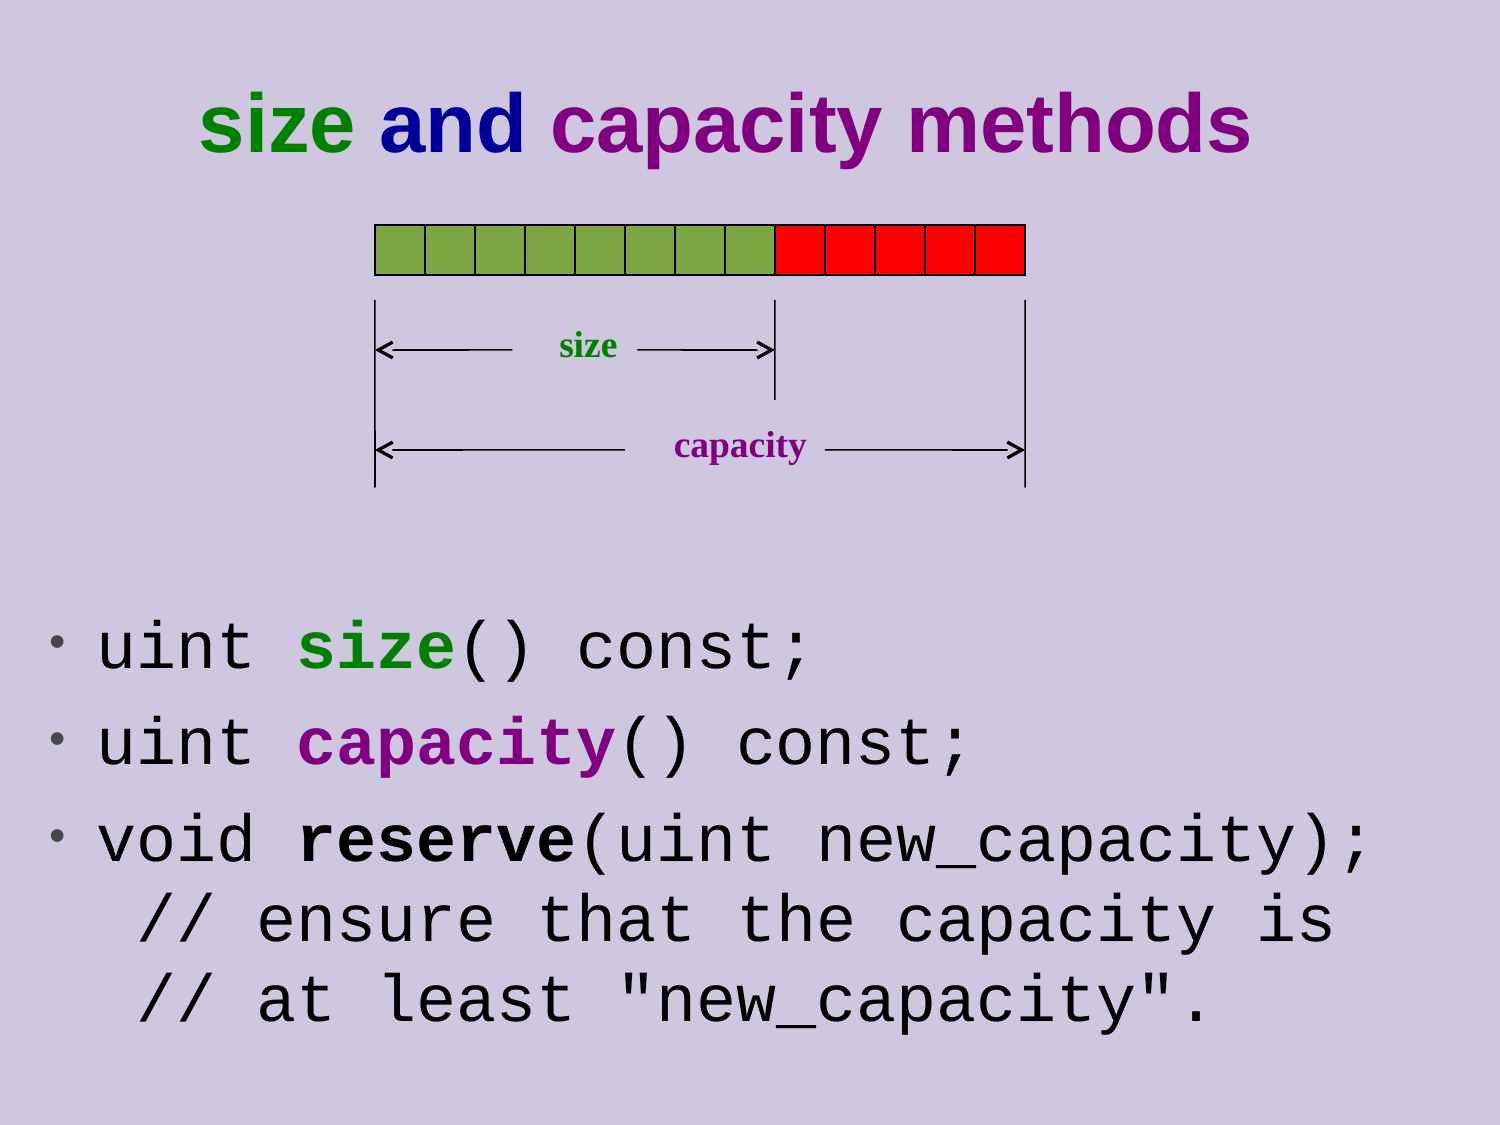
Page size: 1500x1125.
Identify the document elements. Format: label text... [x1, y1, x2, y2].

title size and capacity methods [198, 32, 1468, 206]
text_box [375, 224, 1026, 276]
list uint size() const; uint capacity() const; void reserve(uint new_capacity); // ensure that the capacity is // at least "new_capacity". [49, 215, 1468, 1040]
text_box size [525, 312, 633, 373]
text_box capacity [624, 412, 823, 473]
